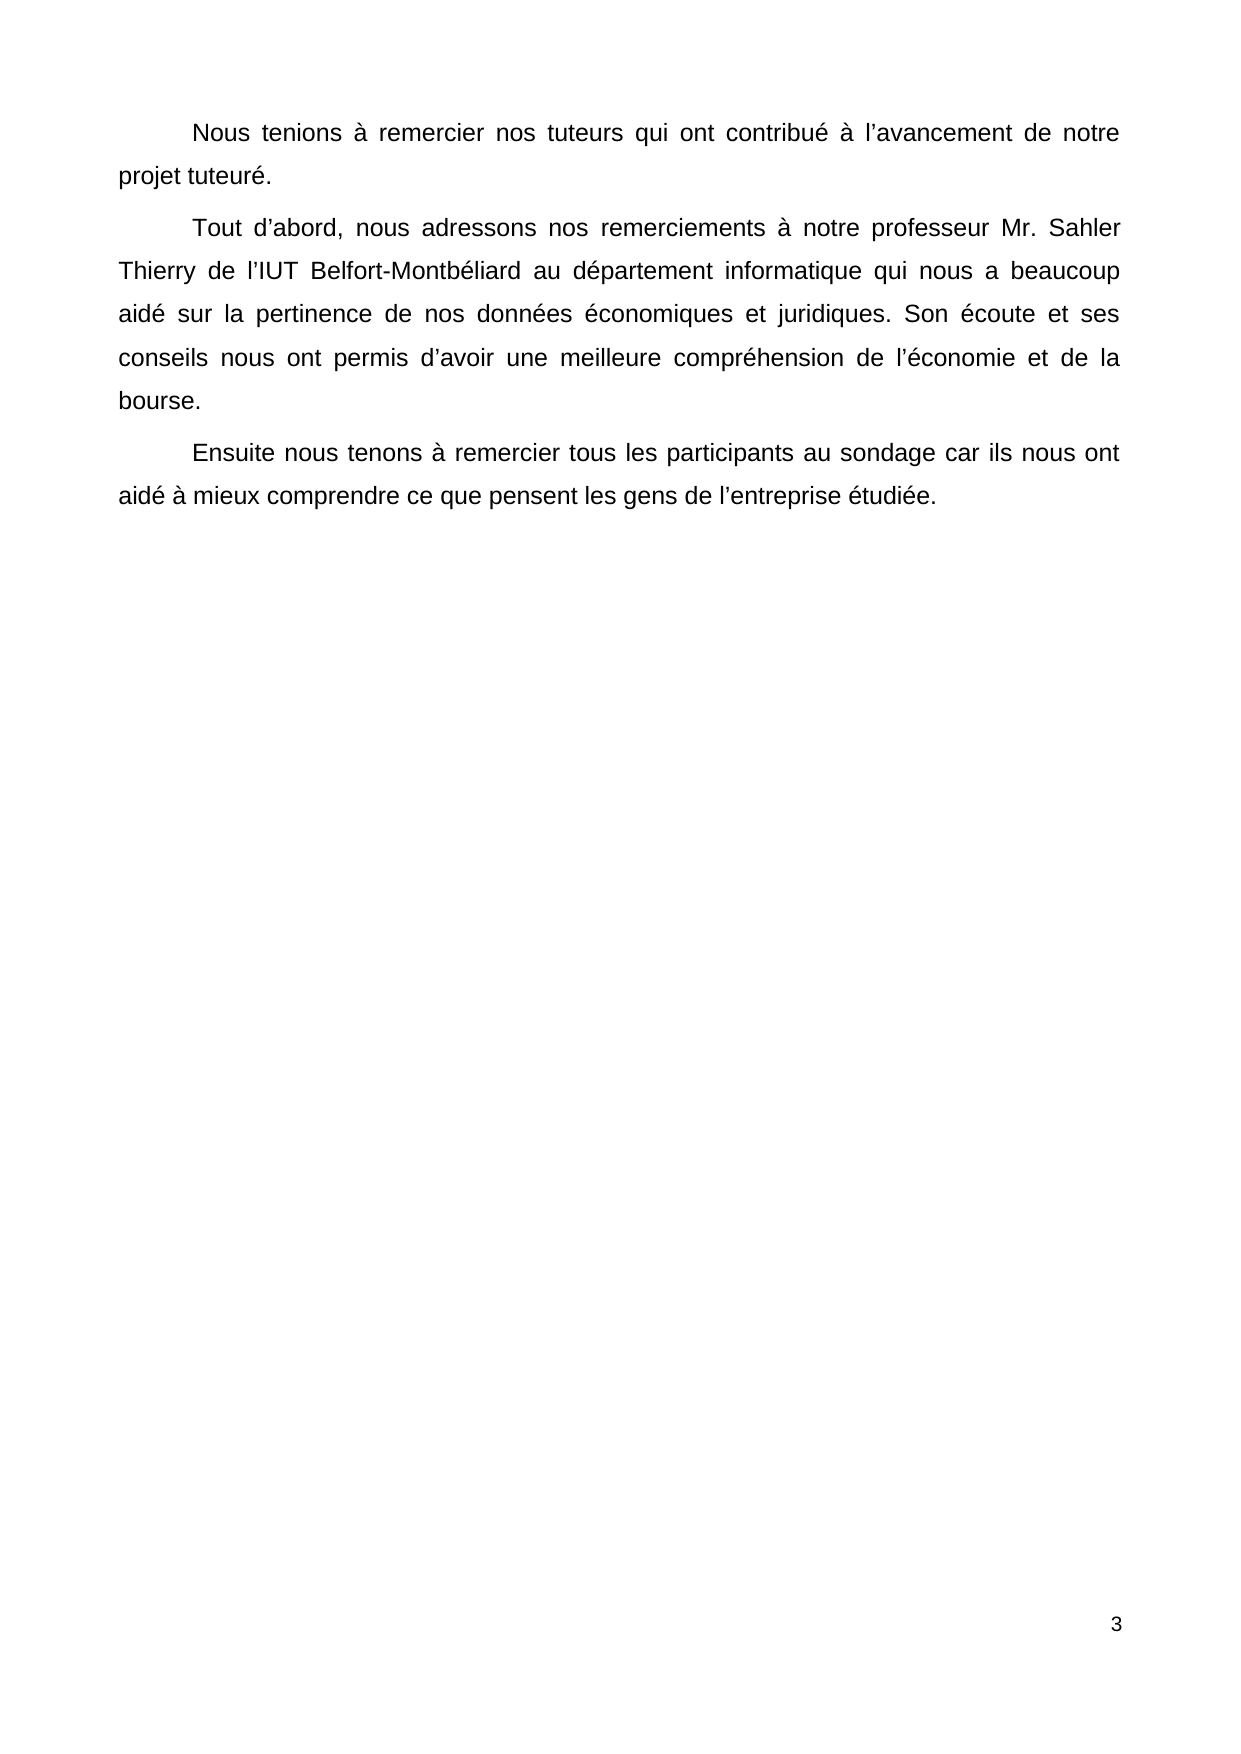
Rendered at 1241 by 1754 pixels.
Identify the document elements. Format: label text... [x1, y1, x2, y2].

text Tout d’abord, nous adressons nos remerciements à notre professeur Mr. Sahler Thierry de l’IUT Belfort-Montbéliard au département informatique qui nous a beaucoup aidé sur la pertinence de nos données économiques et juridiques. Son écoute et ses conseils nous ont permis d’avoir une meilleure compréhension de l’économie et de la bourse. [118, 213, 1122, 414]
text Ensuite nous tenons à remercier tous les participants au sondage car ils nous ont aidé à mieux comprendre ce que pensent les gens de l’entreprise étudiée. [118, 438, 1122, 509]
text Nous tenions à remercier nos tuteurs qui ont contribué à l’avancement de notre projet tuteuré. [118, 118, 1122, 190]
